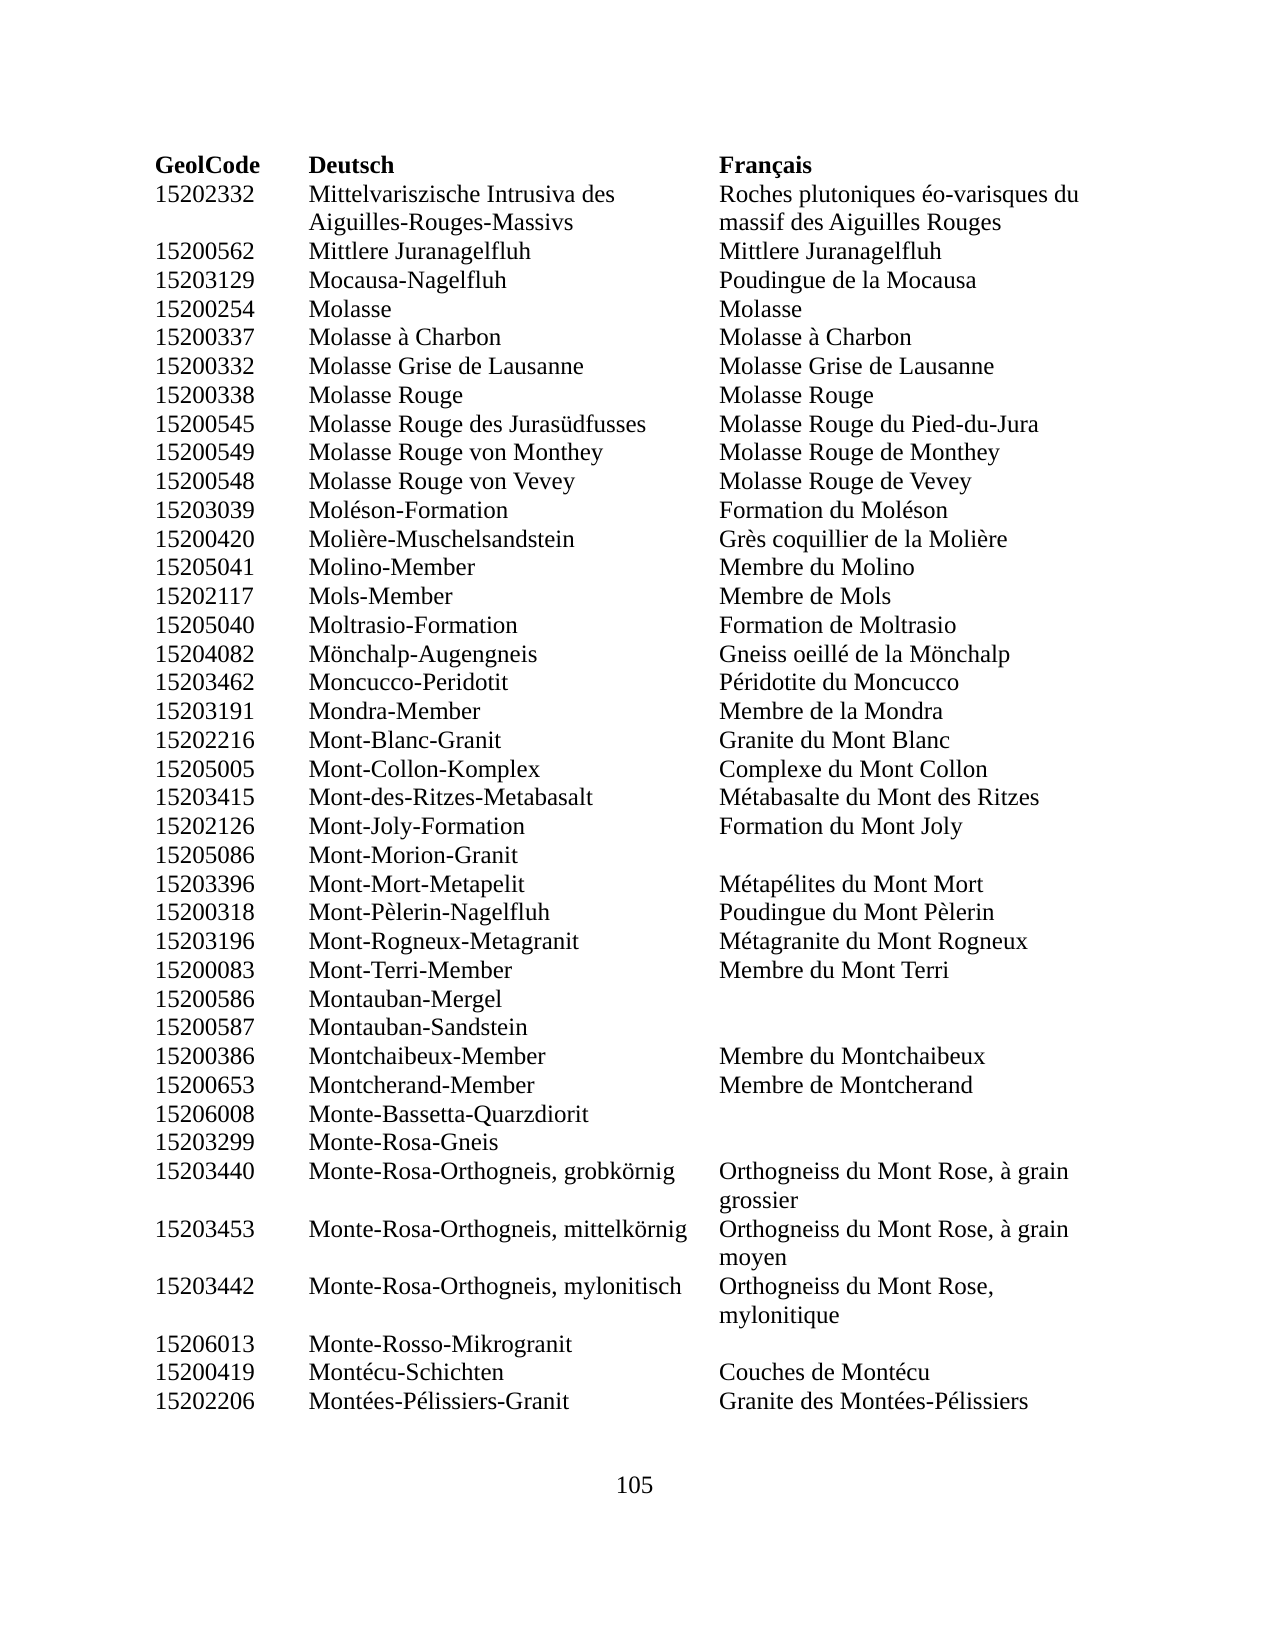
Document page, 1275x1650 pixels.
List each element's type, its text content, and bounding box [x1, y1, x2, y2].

table_cell 15205086 [150, 840, 304, 869]
table_cell 15200386 [150, 1041, 304, 1070]
table_cell 15205040 [150, 610, 304, 639]
table_cell 15206013 [150, 1329, 304, 1357]
table_cell Membre du Molino [714, 553, 1125, 581]
table_cell Molasse [304, 294, 714, 322]
table_cell Métabasalte du Mont des Ritzes [714, 783, 1125, 811]
table_cell 15200420 [150, 524, 304, 552]
table_cell 15203129 [150, 265, 304, 294]
table_cell Poudingue de la Mocausa [714, 265, 1125, 294]
table_cell 15202126 [150, 811, 304, 840]
table_cell Mondra-Member [304, 696, 714, 725]
table_cell 15200083 [150, 955, 304, 984]
table_cell Molasse [714, 294, 1125, 322]
table_cell Couches de Montécu [714, 1358, 1125, 1386]
table_cell Molasse Rouge von Monthey [304, 438, 714, 466]
table_cell Péridotite du Moncucco [714, 668, 1125, 696]
table_cell Formation du Mont Joly [714, 811, 1125, 840]
table_cell Moléson-Formation [304, 495, 714, 524]
table_cell [714, 1013, 1125, 1041]
table_cell Poudingue du Mont Pèlerin [714, 898, 1125, 926]
table_cell Membre du Mont Terri [714, 955, 1125, 984]
table_cell Mittelvariszische Intrusiva des Aiguilles-Rouges-Massivs [304, 179, 714, 236]
table_cell Métagranite du Mont Rogneux [714, 926, 1125, 955]
table_cell Mocausa-Nagelfluh [304, 265, 714, 294]
table_cell Montécu-Schichten [304, 1358, 714, 1386]
table_cell Mont-Pèlerin-Nagelfluh [304, 898, 714, 926]
table_cell Monte-Rosa-Gneis [304, 1128, 714, 1156]
table_cell 15204082 [150, 639, 304, 667]
table_cell Mont-des-Ritzes-Metabasalt [304, 783, 714, 811]
table_header Deutsch [304, 150, 714, 179]
table_cell Roches plutoniques éo-varisques du massif des Aiguilles Rouges [714, 179, 1125, 236]
table_cell Molasse Rouge [714, 380, 1125, 409]
table_cell 15200549 [150, 438, 304, 466]
table_cell 15200337 [150, 323, 304, 351]
table_cell Moncucco-Peridotit [304, 668, 714, 696]
table_cell 15200562 [150, 236, 304, 265]
table_cell 15200254 [150, 294, 304, 322]
table_cell 15200419 [150, 1358, 304, 1386]
table_cell Molasse Rouge du Pied-du-Jura [714, 409, 1125, 437]
table_cell Molasse Rouge des Jurasüdfusses [304, 409, 714, 437]
table_cell Métapélites du Mont Mort [714, 869, 1125, 897]
table_cell Molino-Member [304, 553, 714, 581]
table_cell Gneiss oeillé de la Mönchalp [714, 639, 1125, 667]
table_cell Molasse Rouge von Vevey [304, 466, 714, 495]
table_cell Mont-Terri-Member [304, 955, 714, 984]
table_cell Mont-Collon-Komplex [304, 754, 714, 782]
table_cell Molasse Rouge de Vevey [714, 466, 1125, 495]
table_cell 15202332 [150, 179, 304, 236]
table_cell 15203442 [150, 1271, 304, 1329]
table_cell Membre de Montcherand [714, 1070, 1125, 1099]
table_cell 15200338 [150, 380, 304, 409]
table_cell 15200586 [150, 984, 304, 1012]
table_cell [714, 1128, 1125, 1156]
table_cell Molasse à Charbon [714, 323, 1125, 351]
table_cell Formation de Moltrasio [714, 610, 1125, 639]
table_cell Montées-Pélissiers-Granit [304, 1386, 714, 1415]
table_cell 15200318 [150, 898, 304, 926]
table_cell 15203196 [150, 926, 304, 955]
table_cell Montchaibeux-Member [304, 1041, 714, 1070]
table_cell Molière-Muschelsandstein [304, 524, 714, 552]
table_cell Orthogneiss du Mont Rose, mylonitique [714, 1271, 1125, 1329]
table_cell Mont-Mort-Metapelit [304, 869, 714, 897]
table_cell [714, 1099, 1125, 1127]
table_cell 15200653 [150, 1070, 304, 1099]
table_cell Mittlere Juranagelfluh [304, 236, 714, 265]
table_cell 15205005 [150, 754, 304, 782]
table_cell 15203440 [150, 1156, 304, 1214]
table_cell 15200548 [150, 466, 304, 495]
table_cell Mols-Member [304, 581, 714, 610]
table_cell Complexe du Mont Collon [714, 754, 1125, 782]
table_cell Molasse Grise de Lausanne [714, 351, 1125, 380]
table_cell Mont-Rogneux-Metagranit [304, 926, 714, 955]
table_cell 15203299 [150, 1128, 304, 1156]
table_cell Membre de la Mondra [714, 696, 1125, 725]
table_cell Membre du Montchaibeux [714, 1041, 1125, 1070]
table_cell Monte-Rosa-Orthogneis, mylonitisch [304, 1271, 714, 1329]
table_cell Montcherand-Member [304, 1070, 714, 1099]
table_cell Orthogneiss du Mont Rose, à grain grossier [714, 1156, 1125, 1214]
table_cell [714, 1329, 1125, 1357]
table_cell Monte-Rosa-Orthogneis, grobkörnig [304, 1156, 714, 1214]
table_cell Membre de Mols [714, 581, 1125, 610]
table_cell Mont-Joly-Formation [304, 811, 714, 840]
table_cell Mönchalp-Augengneis [304, 639, 714, 667]
table_header GeolCode [150, 150, 304, 179]
table_cell 15203462 [150, 668, 304, 696]
table_cell 15202206 [150, 1386, 304, 1415]
table_cell 15203453 [150, 1214, 304, 1271]
table_cell Formation du Moléson [714, 495, 1125, 524]
table_cell 15200587 [150, 1013, 304, 1041]
table_cell [714, 984, 1125, 1012]
table_cell Grès coquillier de la Molière [714, 524, 1125, 552]
table_cell 15202216 [150, 725, 304, 754]
table_cell 15202117 [150, 581, 304, 610]
table_cell 15203415 [150, 783, 304, 811]
table_cell Monte-Bassetta-Quarzdiorit [304, 1099, 714, 1127]
table_cell 15206008 [150, 1099, 304, 1127]
table_cell Granite des Montées-Pélissiers [714, 1386, 1125, 1415]
table_header Français [714, 150, 1125, 179]
table_cell Mont-Blanc-Granit [304, 725, 714, 754]
table_cell 15203191 [150, 696, 304, 725]
table_cell Mont-Morion-Granit [304, 840, 714, 869]
table_cell Orthogneiss du Mont Rose, à grain moyen [714, 1214, 1125, 1271]
table_cell 15200332 [150, 351, 304, 380]
table_cell [714, 840, 1125, 869]
table_cell 15205041 [150, 553, 304, 581]
table_cell Moltrasio-Formation [304, 610, 714, 639]
table_cell Molasse Rouge [304, 380, 714, 409]
table_cell 15203396 [150, 869, 304, 897]
table_cell Montauban-Sandstein [304, 1013, 714, 1041]
table_cell Montauban-Mergel [304, 984, 714, 1012]
table_cell Monte-Rosa-Orthogneis, mittelkörnig [304, 1214, 714, 1271]
table_cell Granite du Mont Blanc [714, 725, 1125, 754]
table_cell Mittlere Juranagelfluh [714, 236, 1125, 265]
table_cell 15203039 [150, 495, 304, 524]
table_cell Molasse Grise de Lausanne [304, 351, 714, 380]
table_cell Molasse à Charbon [304, 323, 714, 351]
table_cell Molasse Rouge de Monthey [714, 438, 1125, 466]
table_cell Monte-Rosso-Mikrogranit [304, 1329, 714, 1357]
table_cell 15200545 [150, 409, 304, 437]
